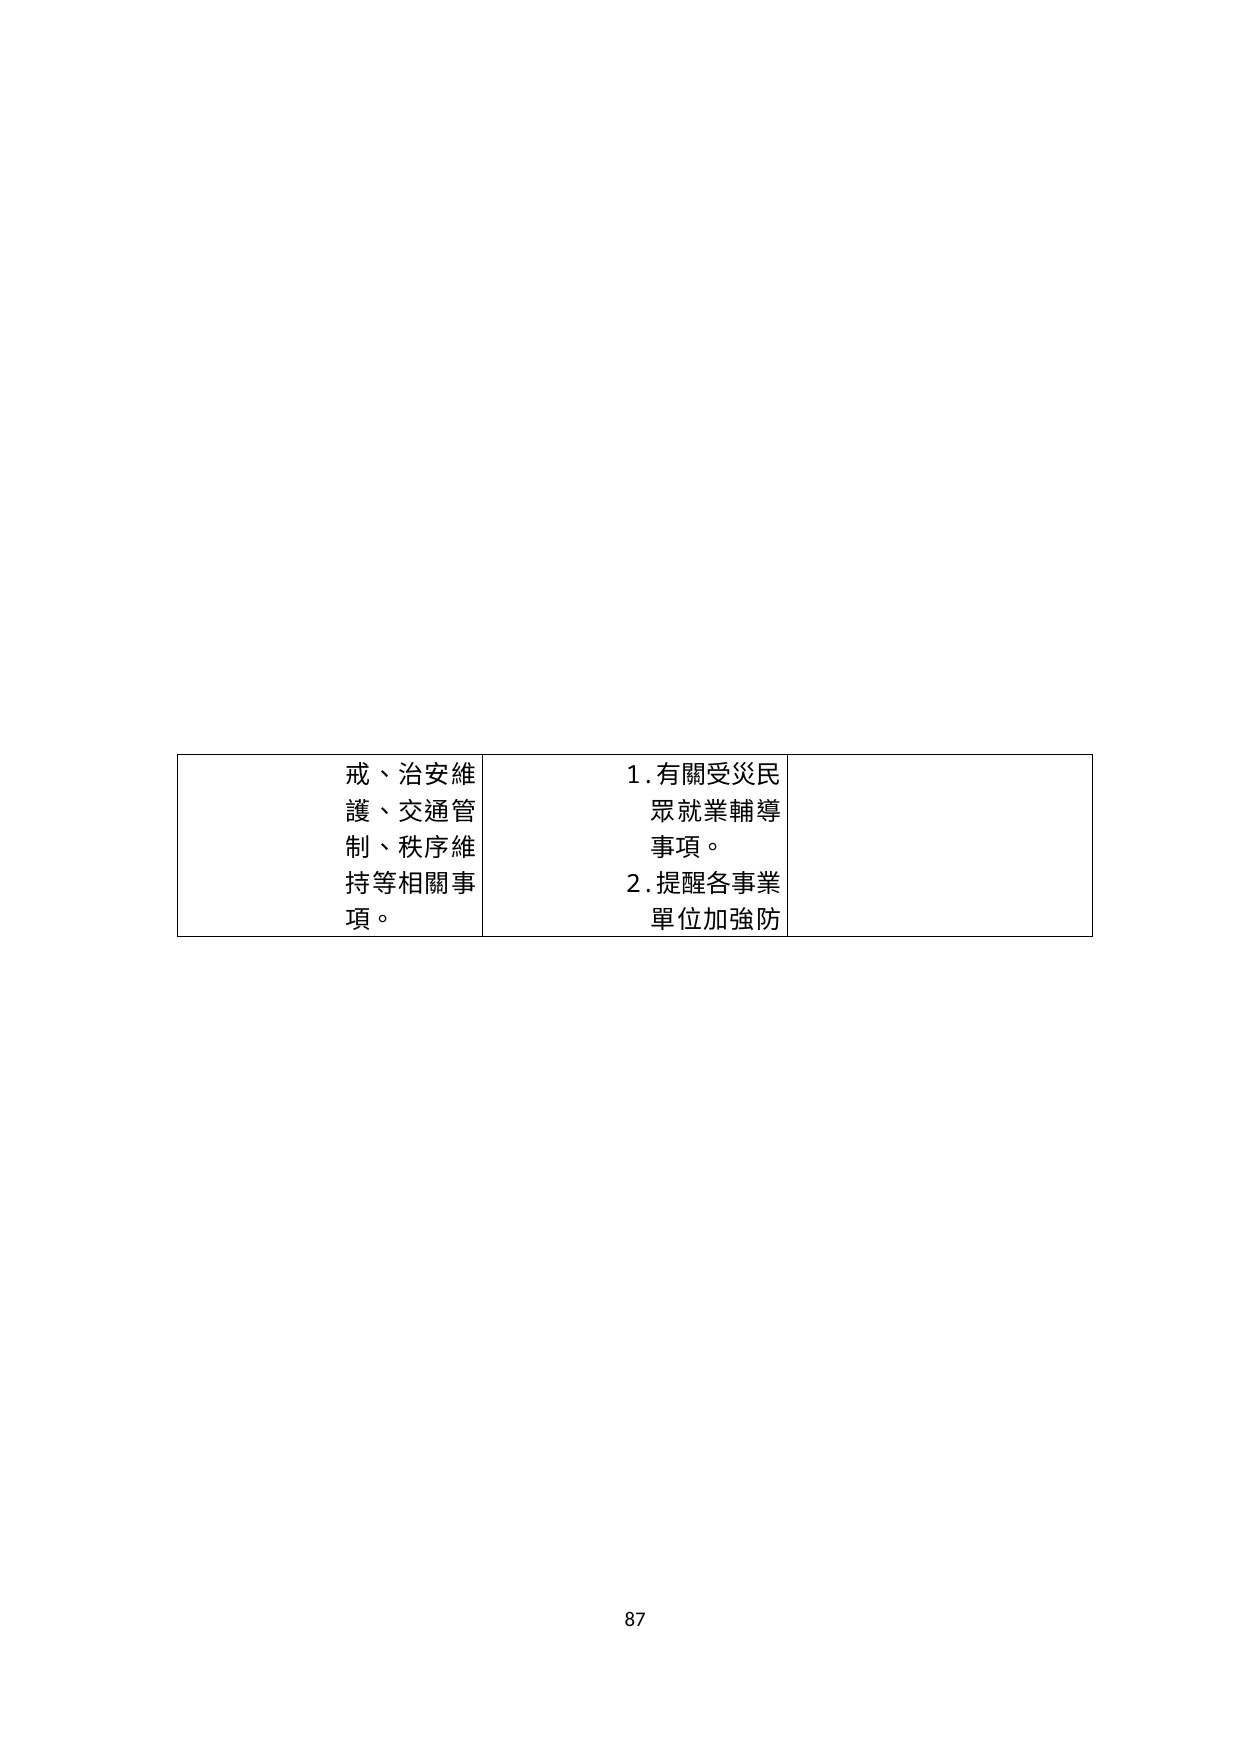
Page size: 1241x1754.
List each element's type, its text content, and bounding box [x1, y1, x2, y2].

table_cell 戒、治安維護、交通管制、秩序維持等相關事項。 [178, 755, 482, 936]
table_cell [788, 755, 1092, 936]
table_cell 1.有關受災民眾就業輔導事項。 2.提醒各事業單位加強防 [483, 755, 787, 936]
